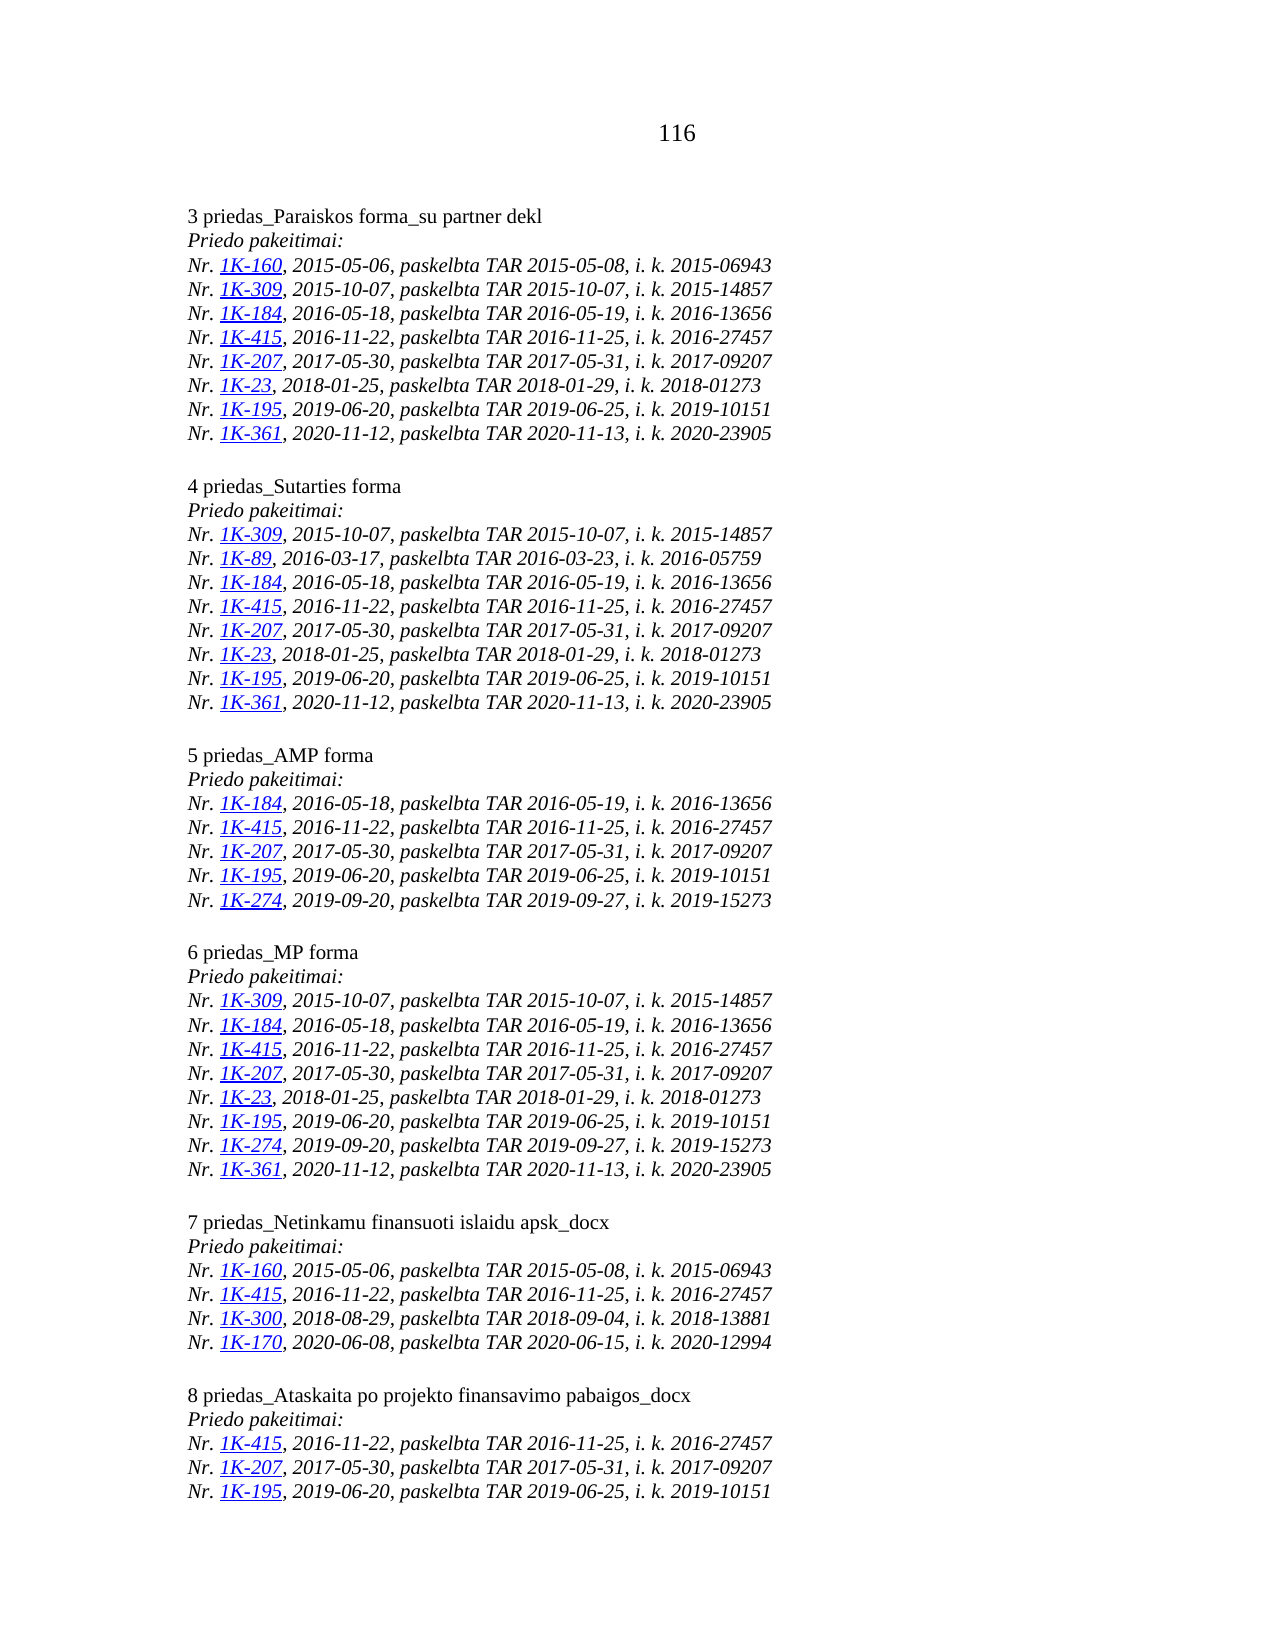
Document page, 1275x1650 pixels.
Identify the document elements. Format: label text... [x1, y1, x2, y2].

text 7 priedas_Netinkamu finansuoti islaidu apsk_docx [187, 1210, 1167, 1234]
text Nr. 1K-195, 2019-06-20, paskelbta TAR 2019-06-25, i. k. 2019-10151 [187, 397, 1167, 421]
text 6 priedas_MP forma [187, 940, 1167, 964]
text Nr. 1K-184, 2016-05-18, paskelbta TAR 2016-05-19, i. k. 2016-13656 [187, 301, 1167, 325]
text Nr. 1K-207, 2017-05-30, paskelbta TAR 2017-05-31, i. k. 2017-09207 [187, 618, 1167, 642]
text Nr. 1K-309, 2015-10-07, paskelbta TAR 2015-10-07, i. k. 2015-14857 [187, 988, 1167, 1012]
text Nr. 1K-23, 2018-01-25, paskelbta TAR 2018-01-29, i. k. 2018-01273 [187, 1085, 1167, 1109]
text Nr. 1K-300, 2018-08-29, paskelbta TAR 2018-09-04, i. k. 2018-13881 [187, 1306, 1167, 1330]
text Nr. 1K-309, 2015-10-07, paskelbta TAR 2015-10-07, i. k. 2015-14857 [187, 277, 1167, 301]
text Nr. 1K-274, 2019-09-20, paskelbta TAR 2019-09-27, i. k. 2019-15273 [187, 887, 1167, 912]
text Nr. 1K-207, 2017-05-30, paskelbta TAR 2017-05-31, i. k. 2017-09207 [187, 1455, 1167, 1479]
text Nr. 1K-415, 2016-11-22, paskelbta TAR 2016-11-25, i. k. 2016-27457 [187, 1037, 1167, 1061]
text Priedo pakeitimai: [187, 964, 1167, 988]
text Priedo pakeitimai: [187, 1234, 1167, 1258]
text Nr. 1K-184, 2016-05-18, paskelbta TAR 2016-05-19, i. k. 2016-13656 [187, 1012, 1167, 1037]
text Nr. 1K-23, 2018-01-25, paskelbta TAR 2018-01-29, i. k. 2018-01273 [187, 642, 1167, 666]
text 3 priedas_Paraiskos forma_su partner dekl [187, 204, 1167, 228]
text Nr. 1K-415, 2016-11-22, paskelbta TAR 2016-11-25, i. k. 2016-27457 [187, 1282, 1167, 1306]
text Nr. 1K-170, 2020-06-08, paskelbta TAR 2020-06-15, i. k. 2020-12994 [187, 1330, 1167, 1354]
text Nr. 1K-160, 2015-05-06, paskelbta TAR 2015-05-08, i. k. 2015-06943 [187, 1258, 1167, 1282]
text Nr. 1K-89, 2016-03-17, paskelbta TAR 2016-03-23, i. k. 2016-05759 [187, 546, 1167, 570]
text Nr. 1K-195, 2019-06-20, paskelbta TAR 2019-06-25, i. k. 2019-10151 [187, 863, 1167, 887]
text Nr. 1K-195, 2019-06-20, paskelbta TAR 2019-06-25, i. k. 2019-10151 [187, 666, 1167, 690]
text 4 priedas_Sutarties forma [187, 474, 1167, 498]
text Nr. 1K-415, 2016-11-22, paskelbta TAR 2016-11-25, i. k. 2016-27457 [187, 325, 1167, 349]
text Nr. 1K-23, 2018-01-25, paskelbta TAR 2018-01-29, i. k. 2018-01273 [187, 373, 1167, 397]
text Nr. 1K-361, 2020-11-12, paskelbta TAR 2020-11-13, i. k. 2020-23905 [187, 1157, 1167, 1181]
text 8 priedas_Ataskaita po projekto finansavimo pabaigos_docx [187, 1383, 1167, 1407]
text Nr. 1K-207, 2017-05-30, paskelbta TAR 2017-05-31, i. k. 2017-09207 [187, 1061, 1167, 1085]
text Nr. 1K-184, 2016-05-18, paskelbta TAR 2016-05-19, i. k. 2016-13656 [187, 791, 1167, 815]
text Nr. 1K-207, 2017-05-30, paskelbta TAR 2017-05-31, i. k. 2017-09207 [187, 349, 1167, 373]
text Nr. 1K-160, 2015-05-06, paskelbta TAR 2015-05-08, i. k. 2015-06943 [187, 252, 1167, 277]
text Nr. 1K-195, 2019-06-20, paskelbta TAR 2019-06-25, i. k. 2019-10151 [187, 1109, 1167, 1133]
text Nr. 1K-309, 2015-10-07, paskelbta TAR 2015-10-07, i. k. 2015-14857 [187, 522, 1167, 546]
text Nr. 1K-184, 2016-05-18, paskelbta TAR 2016-05-19, i. k. 2016-13656 [187, 570, 1167, 594]
text Nr. 1K-361, 2020-11-12, paskelbta TAR 2020-11-13, i. k. 2020-23905 [187, 690, 1167, 714]
text Nr. 1K-415, 2016-11-22, paskelbta TAR 2016-11-25, i. k. 2016-27457 [187, 815, 1167, 839]
text Nr. 1K-274, 2019-09-20, paskelbta TAR 2019-09-27, i. k. 2019-15273 [187, 1133, 1167, 1157]
text Nr. 1K-195, 2019-06-20, paskelbta TAR 2019-06-25, i. k. 2019-10151 [187, 1479, 1167, 1503]
text 5 priedas_AMP forma [187, 743, 1167, 767]
text Priedo pakeitimai: [187, 498, 1167, 522]
text Nr. 1K-415, 2016-11-22, paskelbta TAR 2016-11-25, i. k. 2016-27457 [187, 1431, 1167, 1455]
text Priedo pakeitimai: [187, 767, 1167, 791]
text Priedo pakeitimai: [187, 1407, 1167, 1431]
text Nr. 1K-207, 2017-05-30, paskelbta TAR 2017-05-31, i. k. 2017-09207 [187, 839, 1167, 863]
text Nr. 1K-361, 2020-11-12, paskelbta TAR 2020-11-13, i. k. 2020-23905 [187, 421, 1167, 445]
text Nr. 1K-415, 2016-11-22, paskelbta TAR 2016-11-25, i. k. 2016-27457 [187, 594, 1167, 618]
text Priedo pakeitimai: [187, 228, 1167, 252]
